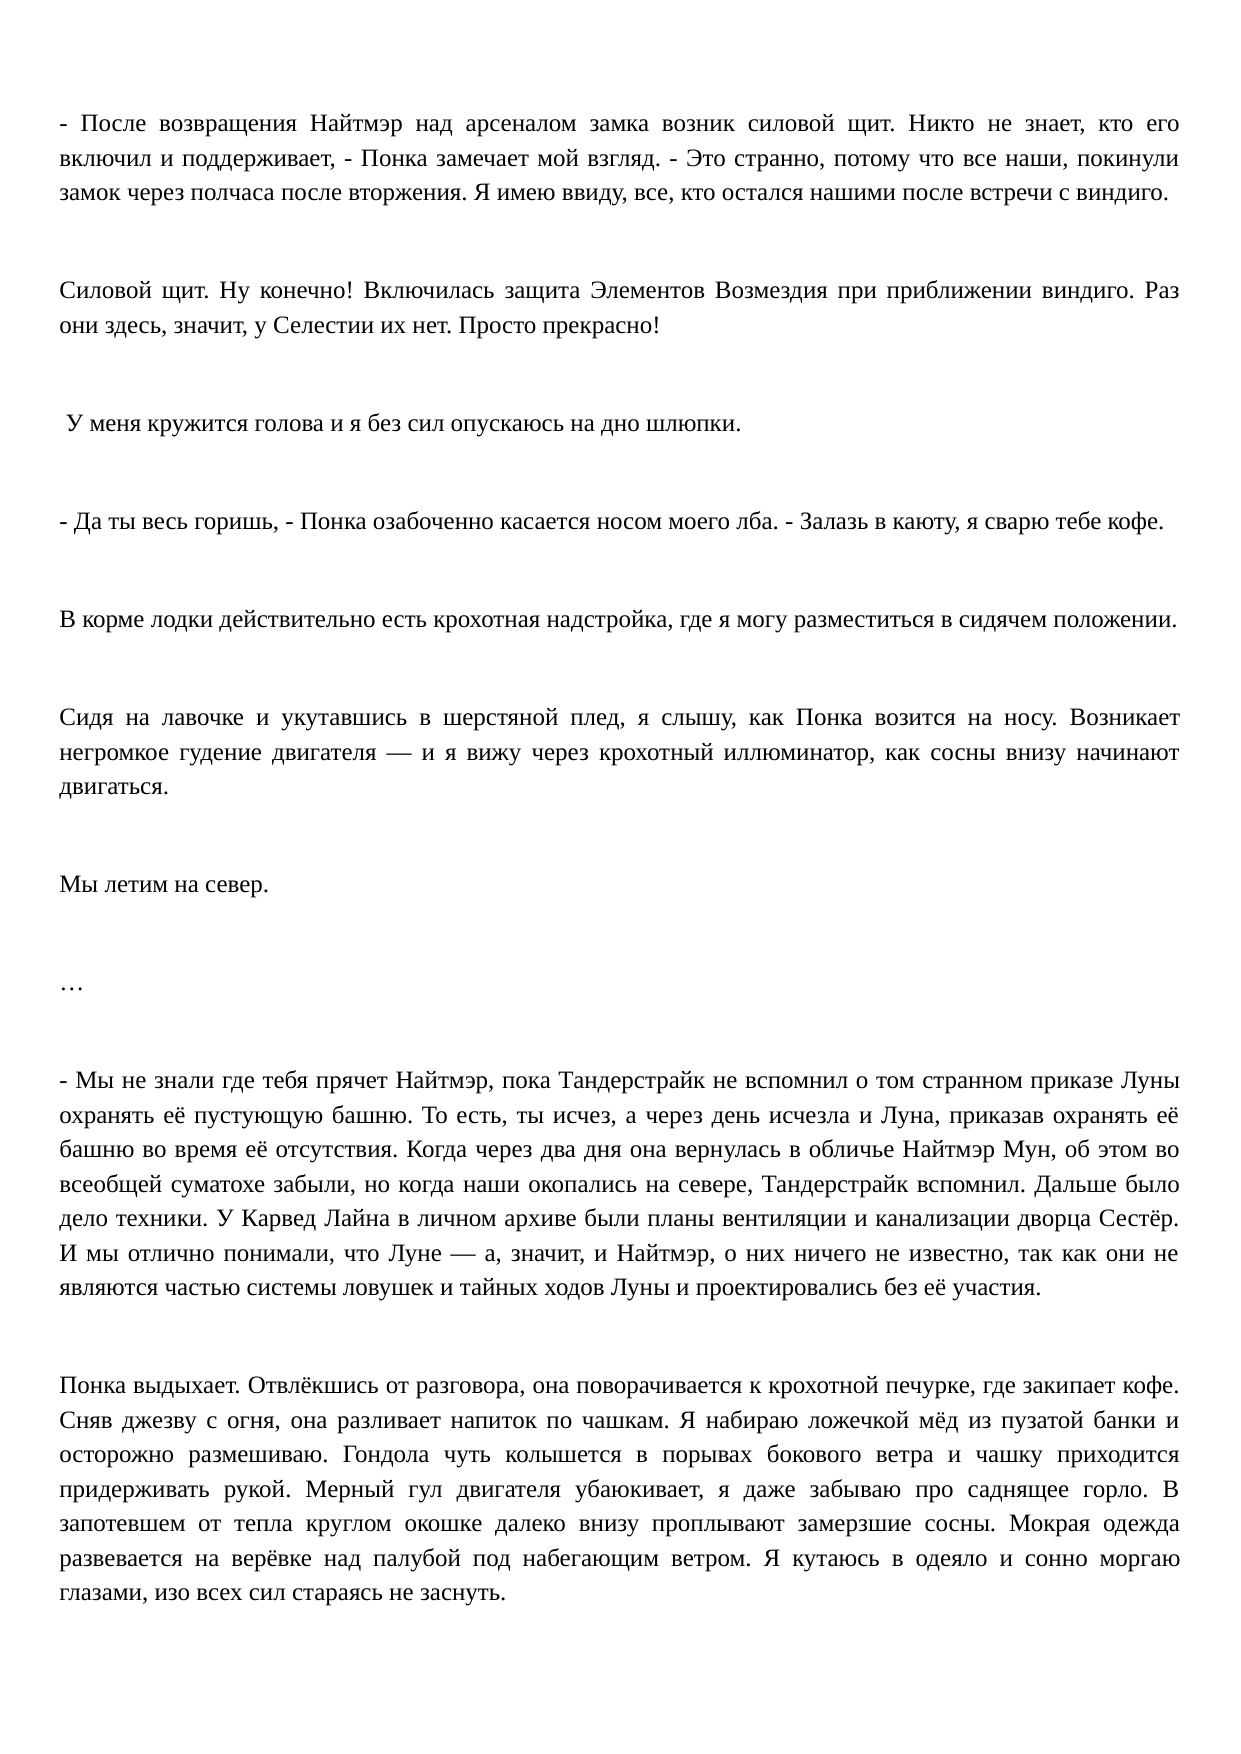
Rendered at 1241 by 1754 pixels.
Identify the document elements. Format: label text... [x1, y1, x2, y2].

text Сидя на лавочке и укутавшись в шерстяной плед, я слышу, как Понка возится на носу. Возникает негромкое гудение двигателя — и я вижу через крохотный иллюминатор, как сосны внизу начинают двигаться. [59, 702, 1181, 800]
text - Мы не знали где тебя прячет Найтмэр, пока Тандерстрайк не вспомнил о том странном приказе Луны охранять её пустующую башню. То есть, ты исчез, а через день исчезла и Луна, приказав охранять её башню во время её отсутствия. Когда через два дня она вернулась в обличье Найтмэр Мун, об этом во всеобщей суматохе забыли, но когда наши окопались на севере, Тандерстрайк вспомнил. Дальше было дело техники. У Карвед Лайна в личном архиве были планы вентиляции и канализации дворца Сестёр. И мы отлично понимали, что Луне — а, значит, и Найтмэр, о них ничего не известно, так как они не являются частью системы ловушек и тайных ходов Луны и проектировались без её участия. [59, 1066, 1181, 1301]
text У меня кружится голова и я без сил опускаюсь на дно шлюпки. [59, 408, 1181, 437]
text Силовой щит. Ну конечно! Включилась защита Элементов Возмездия при приближении виндиго. Раз они здесь, значит, у Селестии их нет. Просто прекрасно! [59, 275, 1181, 338]
text Понка выдыхает. Отвлёкшись от разговора, она поворачивается к крохотной печурке, где закипает кофе. Сняв джезву с огня, она разливает напиток по чашкам. Я набираю ложечкой мёд из пузатой банки и осторожно размешиваю. Гондола чуть колышется в порывах бокового ветра и чашку приходится придерживать рукой. Мерный гул двигателя убаюкивает, я даже забываю про саднящее горло. В запотевшем от тепла круглом окошке далеко внизу проплывают замерзшие сосны. Мокрая одежда развевается на верёвке над палубой под набегающим ветром. Я кутаюсь в одеяло и сонно моргаю глазами, изо всех сил стараясь не заснуть. [59, 1371, 1181, 1606]
text - После возвращения Найтмэр над арсеналом замка возник силовой щит. Никто не знает, кто его включил и поддерживает, - Понка замечает мой взгляд. - Это странно, потому что все наши, покинули замок через полчаса после вторжения. Я имею ввиду, все, кто остался нашими после встречи с виндиго. [59, 108, 1181, 206]
text - Да ты весь горишь, - Понка озабоченно касается носом моего лба. - Залазь в каюту, я сварю тебе кофе. [59, 506, 1181, 535]
text … [59, 967, 1181, 996]
text Мы летим на север. [59, 869, 1181, 898]
text В корме лодки действительно есть крохотная надстройка, где я могу разместиться в сидячем положении. [59, 604, 1181, 633]
